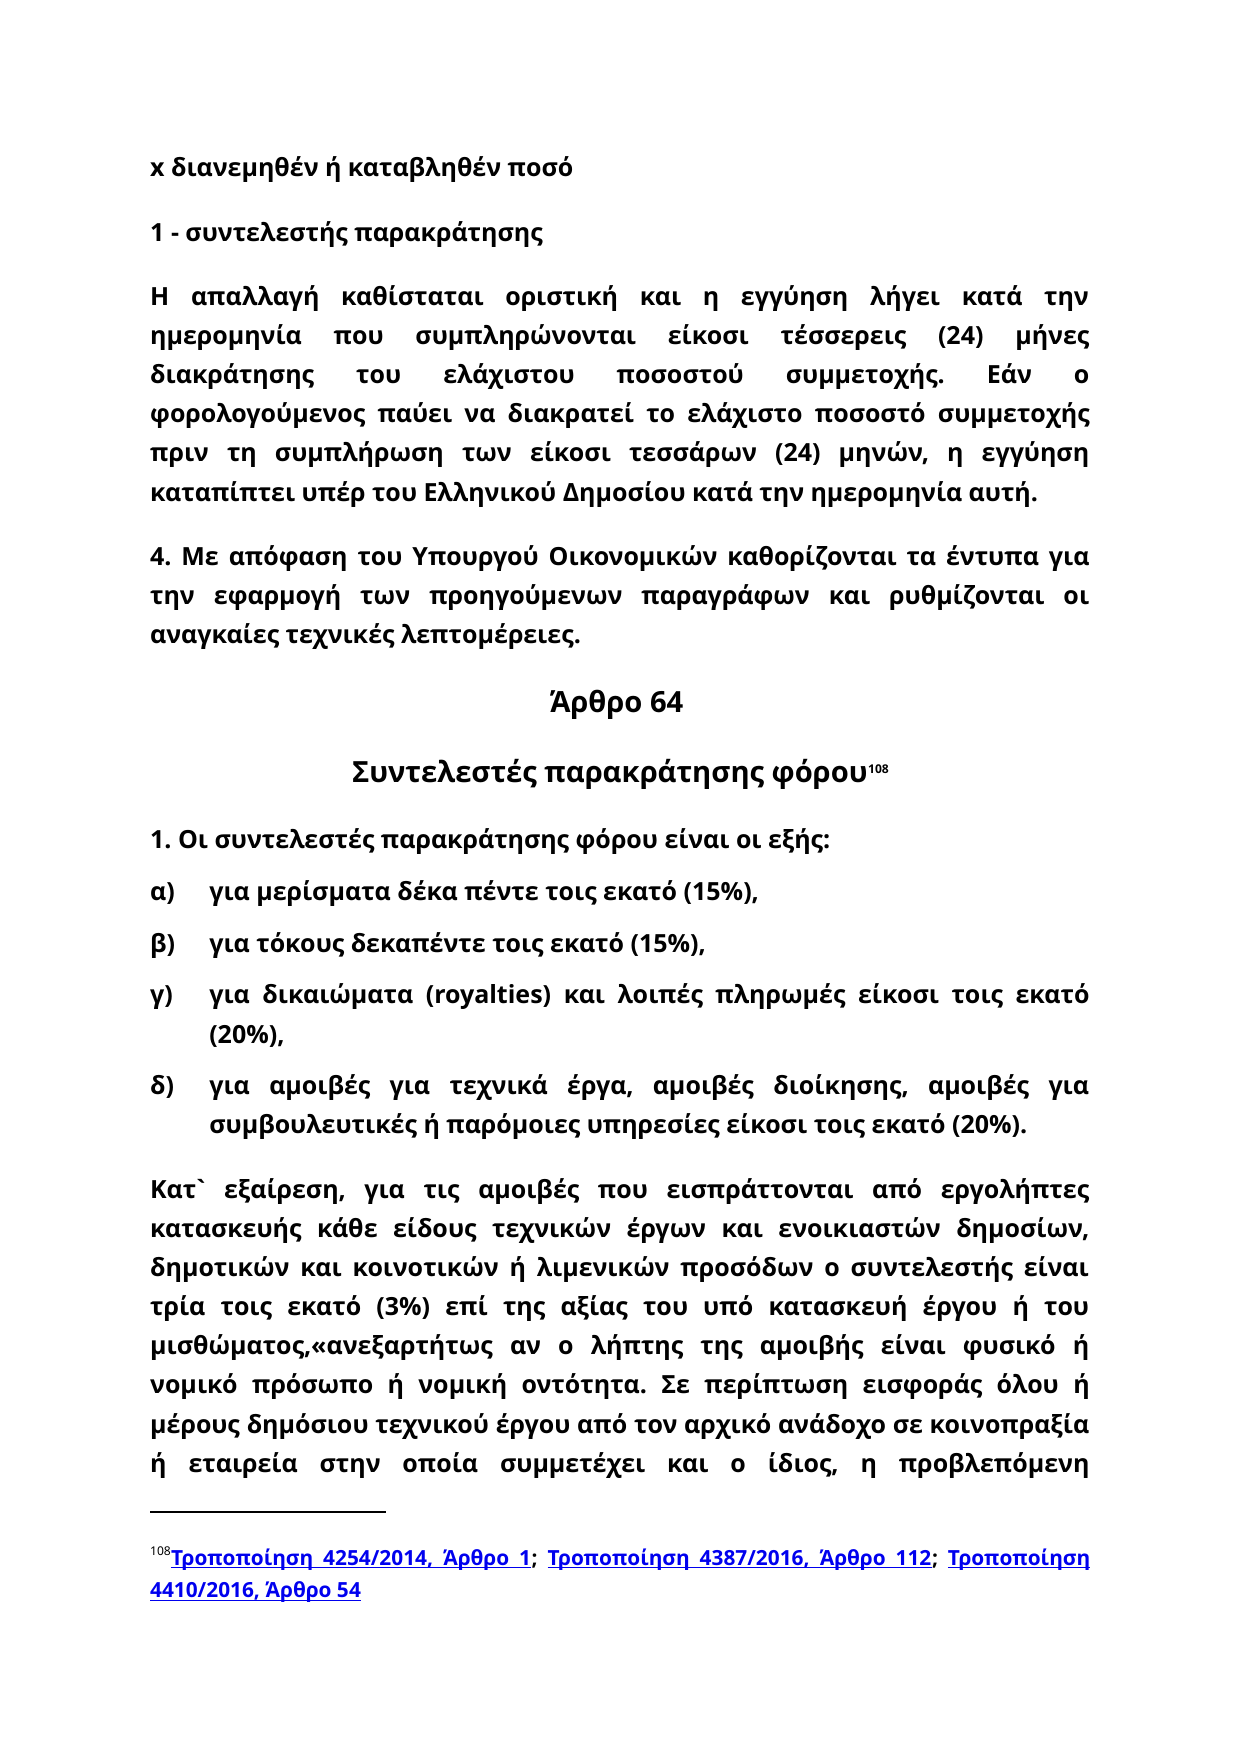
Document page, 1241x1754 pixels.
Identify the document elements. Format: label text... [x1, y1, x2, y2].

text 4. Με απόφαση του Υπουργού Οικονομικών καθορίζονται τα έντυπα για την εφαρμογή των προηγούμενων παραγράφων και ρυθμίζονται οι αναγκαίες τεχνικές λεπτομέρειες. [150, 538, 1090, 651]
list γ) για δικαιώματα (royalties) και λοιπές πληρωμές είκοσι τοις εκατό (20%), [150, 977, 1090, 1050]
subtitle Άρθρο 64 [150, 681, 1090, 721]
list β) για τόκους δεκαπέντε τοις εκατό (15%), [150, 925, 1090, 959]
text x διανεμηθέν ή καταβληθέν ποσό [150, 150, 1090, 184]
text 1 - συντελεστής παρακράτησης [150, 214, 1090, 248]
list δ) για αμοιβές για τεχνικά έργα, αμοιβές διοίκησης, αμοιβές για συμβουλευτικές ή παρόμοιες υπηρεσίες είκοσι τοις εκατό (20%). [150, 1068, 1090, 1141]
text Η απαλλαγή καθίσταται οριστική και η εγγύηση λήγει κατά την ημερομηνία που συμπληρώνονται είκοσι τέσσερεις (24) μήνες διακράτησης του ελάχιστου ποσοστού συμμετοχής. Εάν ο φορολογούμενος παύει να διακρατεί το ελάχιστο ποσοστό συμμετοχής πριν τη συμπλήρωση των είκοσι τεσσάρων (24) μηνών, η εγγύηση καταπίπτει υπέρ του Ελληνικού Δημοσίου κατά την ημερομηνία αυτή. [150, 278, 1090, 508]
subtitle Συντελεστές παρακράτησης φόρου [150, 751, 1090, 791]
text Κατ` εξαίρεση, για τις αμοιβές που εισπράττονται από εργολήπτες κατασκευής κάθε είδους τεχνικών έργων και ενοικιαστών δημοσίων, δημοτικών και κοινοτικών ή λιμενικών προσόδων ο συντελεστής είναι τρία τοις εκατό (3%) επί της αξίας του υπό κατασκευή έργου ή του μισθώματος,«ανεξαρτήτως αν ο λήπτης της αμοιβής είναι φυσικό ή νομικό πρόσωπο ή νομική οντότητα. Σε περίπτωση εισφοράς όλου ή μέρους δημόσιου τεχνικού έργου από τον αρχικό ανάδοχο σε κοινοπραξία ή εταιρεία στην οποία συμμετέχει και ο ίδιος, η προβλεπόμενη [150, 1171, 1090, 1479]
text 1. Οι συντελεστές παρακράτησης φόρου είναι οι εξής: [150, 822, 1090, 856]
text Τροποποίηση 4254/2014, Άρθρο 1; Τροποποίηση 4387/2016, Άρθρο 112; Τροποποίηση 4410/2016, Άρθρο 54 [150, 1543, 1090, 1604]
list α) για μερίσματα δέκα πέντε τοις εκατό (15%), [150, 874, 1090, 908]
